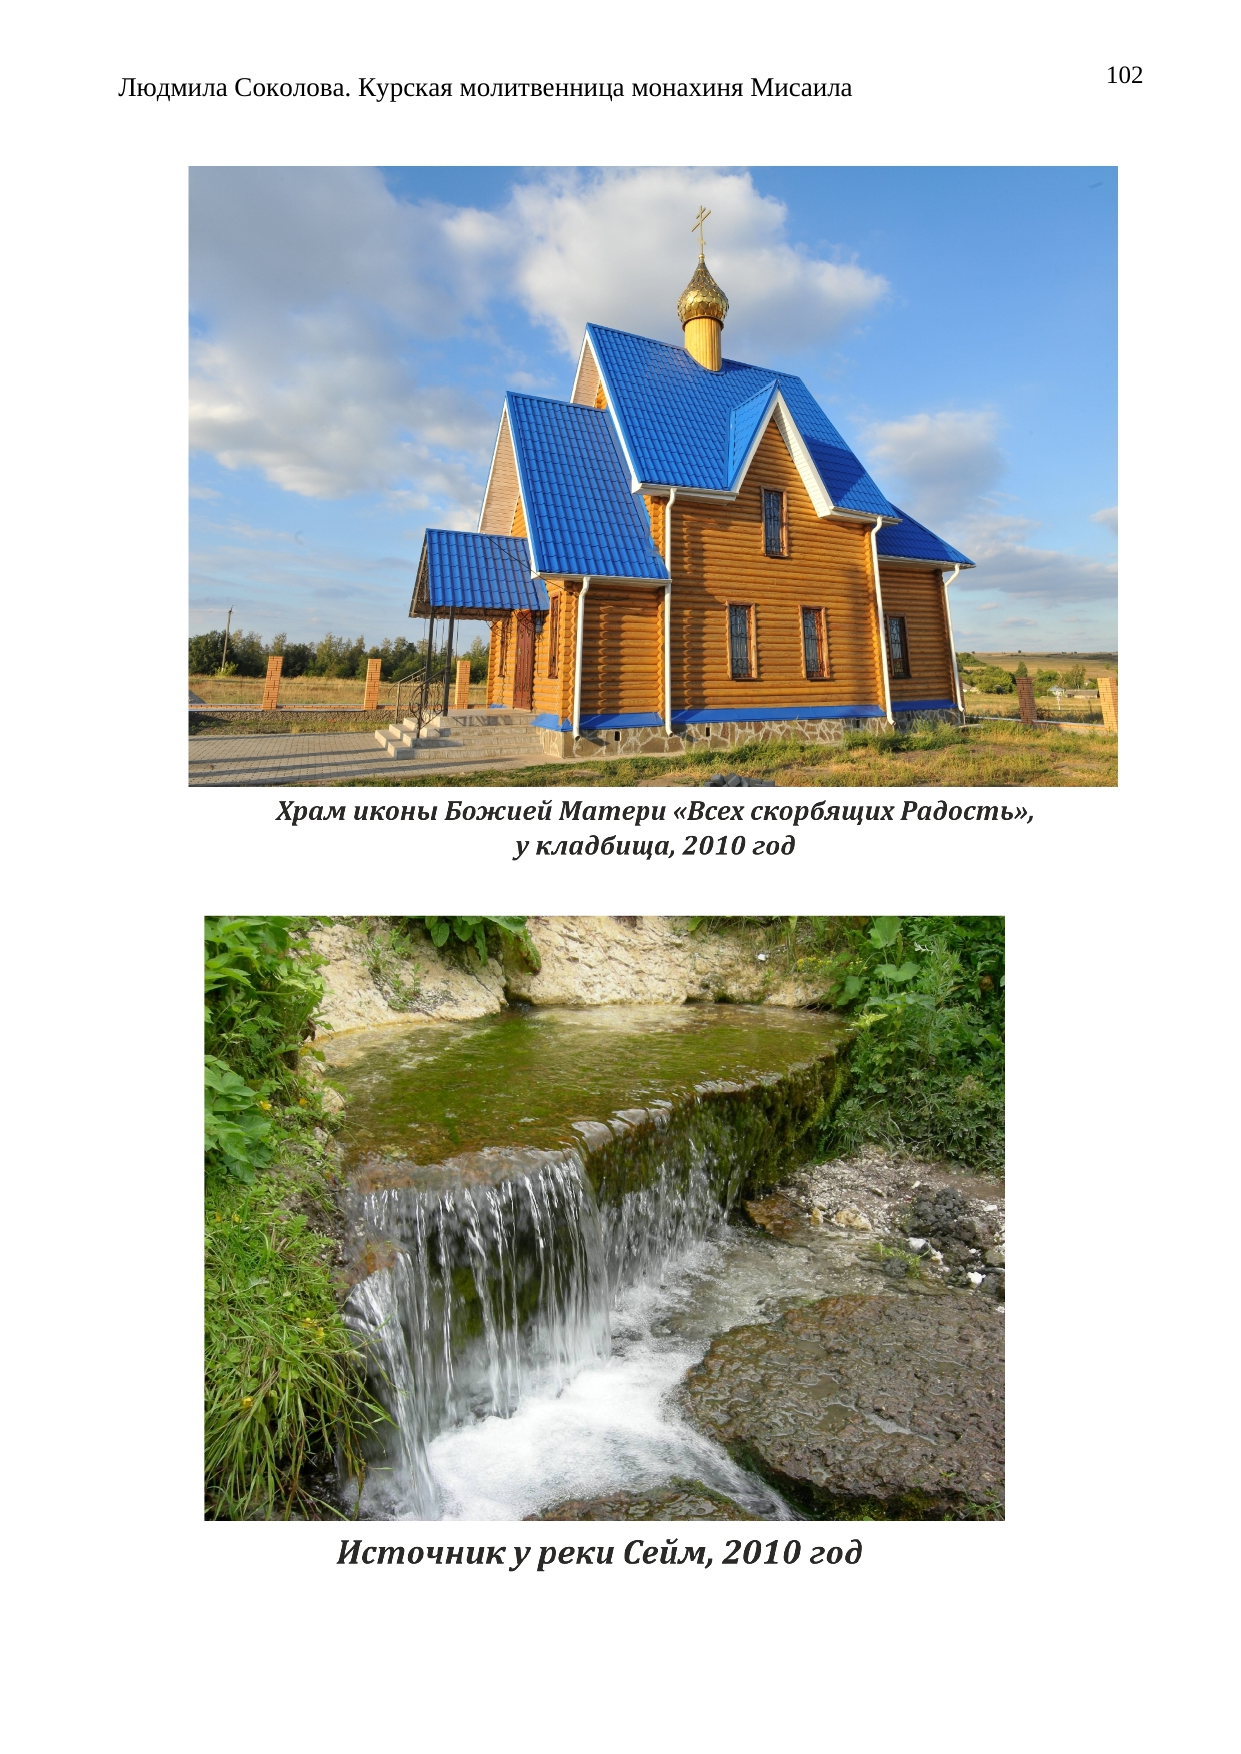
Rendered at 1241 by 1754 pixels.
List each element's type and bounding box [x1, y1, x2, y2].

picture [134, 889, 1116, 1588]
picture [134, 145, 1156, 871]
